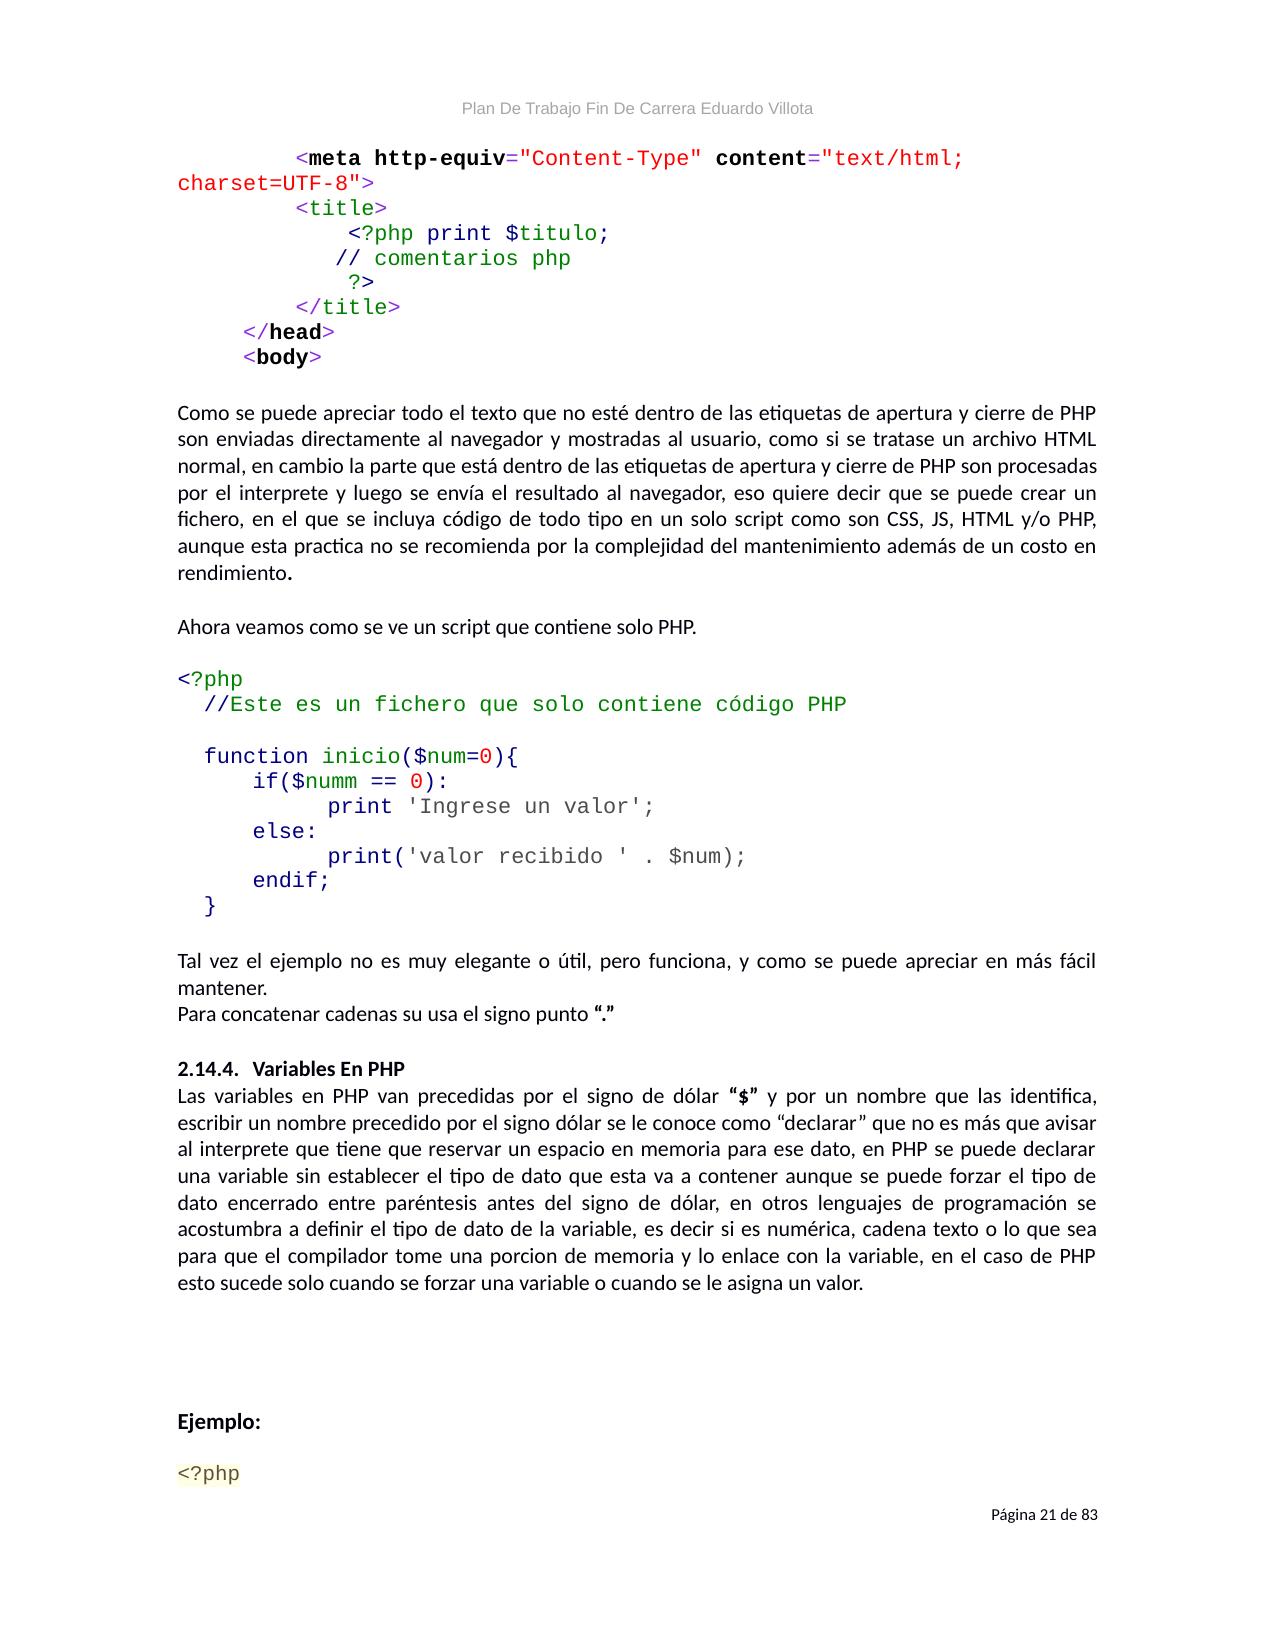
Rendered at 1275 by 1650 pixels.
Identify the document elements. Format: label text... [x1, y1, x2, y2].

text <body> [177, 346, 1098, 371]
text if($numm == 0): [177, 771, 1098, 795]
text function inicio($num=0){ [177, 746, 1098, 771]
text ?> [177, 272, 1098, 296]
text <meta http-equiv="Content-Type" content="text/html; charset=UTF-8"> [177, 148, 1098, 197]
text } [177, 894, 1098, 919]
text Para concatenar cadenas su usa el signo punto “.” [177, 1001, 1098, 1027]
text <?php [177, 668, 1098, 693]
text <title> [177, 197, 1098, 222]
text print 'Ingrese un valor'; [177, 795, 1098, 820]
text Ejemplo: [177, 1407, 1098, 1435]
text //Este es un fichero que solo contiene código PHP [177, 693, 1098, 718]
text // comentarios php [177, 247, 1098, 272]
text <?php [177, 1463, 1098, 1487]
text else: [177, 820, 1098, 845]
text endif; [177, 870, 1098, 894]
text Tal vez el ejemplo no es muy elegante o útil, pero funciona, y como se puede apreciar en más fácil mantener. [177, 947, 1098, 1001]
text Las variables en PHP van precedidas por el signo de dólar “$” y por un nombre que las identifica, escribir un nombre precedido por el signo dólar se le conoce como “declarar” que no es más que avisar al interprete que tiene que reservar un espacio en memoria para ese dato, en PHP se puede declarar una variable sin establecer el tipo de dato que esta va a contener aunque se puede forzar el tipo de dato encerrado entre paréntesis antes del signo de dólar, en otros lenguajes de programación se acostumbra a definir el tipo de dato de la variable, es decir si es numérica, cadena texto o lo que sea para que el compilador tome una porcion de memoria y lo enlace con la variable, en el caso de PHP esto sucede solo cuando se forzar una variable o cuando se le asigna un valor. [177, 1082, 1098, 1295]
text <?php print $titulo; [177, 222, 1098, 247]
text </title> [177, 296, 1098, 321]
text print('valor recibido ' . $num); [177, 845, 1098, 870]
text 2.14.4. Variables En PHP [177, 1055, 1098, 1082]
text Como se puede apreciar todo el texto que no esté dentro de las etiquetas de apertura y cierre de PHP son enviadas directamente al navegador y mostradas al usuario, como si se tratase un archivo HTML normal, en cambio la parte que está dentro de las etiquetas de apertura y cierre de PHP son procesadas por el interprete y luego se envía el resultado al navegador, eso quiere decir que se puede crear un fichero, en el que se incluya código de todo tipo en un solo script como son CSS, JS, HTML y/o PHP, aunque esta practica no se recomienda por la complejidad del mantenimiento además de un costo en rendimiento. [177, 399, 1098, 585]
text Ahora veamos como se ve un script que contiene solo PHP. [177, 613, 1098, 640]
text </head> [177, 321, 1098, 346]
